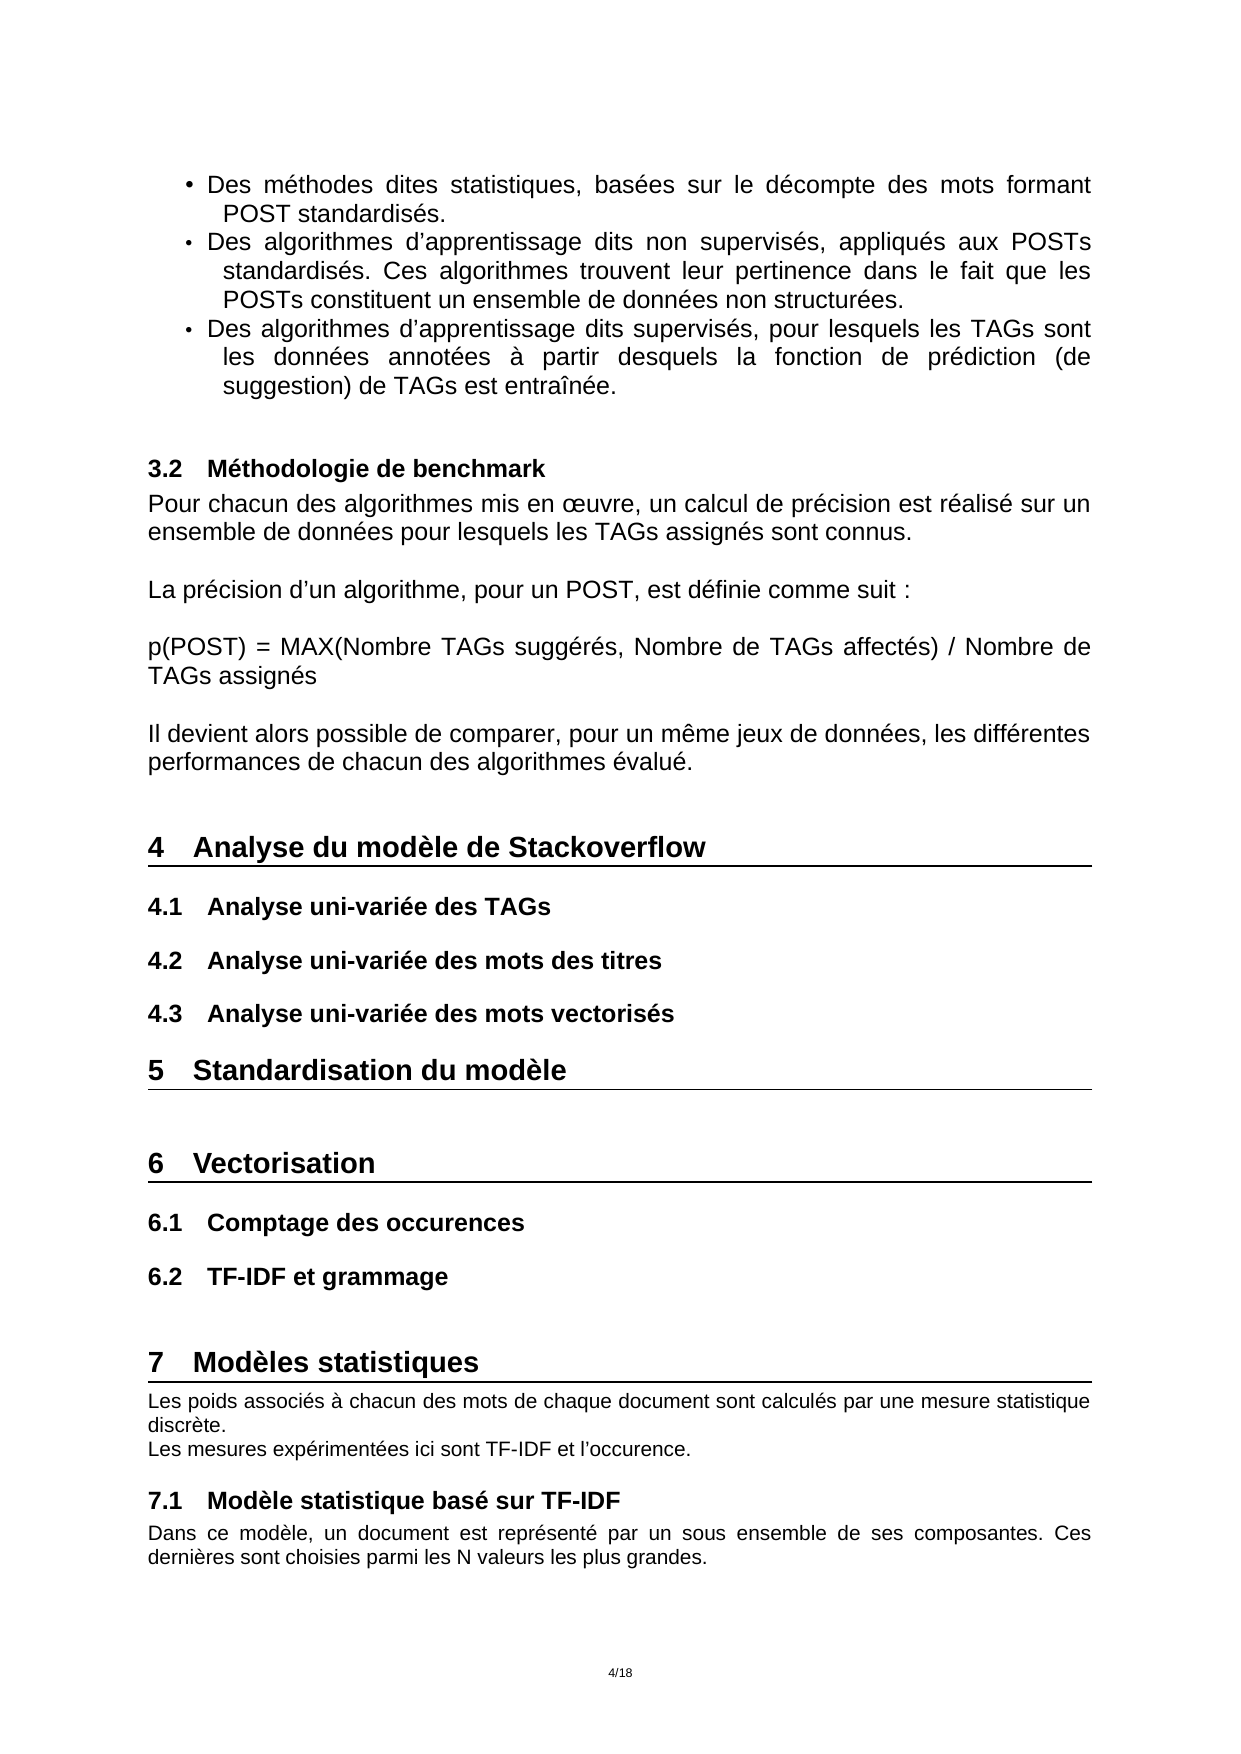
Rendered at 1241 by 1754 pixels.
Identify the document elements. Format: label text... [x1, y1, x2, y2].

subtitle Méthodologie de benchmark [148, 453, 1092, 482]
text Les poids associés à chacun des mots de chaque document sont calculés par une mesure statistique discrète. [148, 1389, 1092, 1437]
text Pour chacun des algorithmes mis en œuvre, un calcul de précision est réalisé sur un ensemble de données pour lesquels les TAGs assignés sont connus. [148, 488, 1092, 546]
subtitle Comptage des occurences [148, 1208, 1092, 1237]
list Des méthodes dites statistiques, basées sur le décompte des mots formant POST standardisés. [185, 170, 1092, 227]
subtitle Modèles statistiques [148, 1346, 1092, 1381]
text Les mesures expérimentées ici sont TF-IDF et l’occurence. [148, 1437, 1092, 1461]
list Des algorithmes d’apprentissage dits non supervisés, appliqués aux POSTs standardisés. Ces algorithmes trouvent leur pertinence dans le fait que les POSTs constituent un ensemble de données non structurées. [185, 227, 1092, 313]
list Des algorithmes d’apprentissage dits supervisés, pour lesquels les TAGs sont les données annotées à partir desquels la fonction de prédiction (de suggestion) de TAGs est entraînée. [185, 313, 1092, 400]
subtitle Analyse uni-variée des TAGs [148, 892, 1092, 921]
text Dans ce modèle, un document est représenté par un sous ensemble de ses composantes. Ces dernières sont choisies parmi les N valeurs les plus grandes. [148, 1521, 1092, 1569]
subtitle Vectorisation [148, 1146, 1092, 1181]
subtitle Standardisation du modèle [148, 1053, 1092, 1089]
text La précision d’un algorithme, pour un POST, est définie comme suit : [148, 575, 1092, 603]
subtitle Analyse du modèle de Stackoverflow [148, 830, 1092, 865]
subtitle Modèle statistique basé sur TF-IDF [148, 1486, 1092, 1514]
text Il devient alors possible de comparer, pour un même jeux de données, les différentes performances de chacun des algorithmes évalué. [148, 718, 1092, 776]
subtitle Analyse uni-variée des mots vectorisés [148, 999, 1092, 1028]
text p(POST) = MAX(Nombre TAGs suggérés, Nombre de TAGs affectés) / Nombre de TAGs assignés [148, 632, 1092, 690]
subtitle Analyse uni-variée des mots des titres [148, 946, 1092, 974]
subtitle TF-IDF et grammage [148, 1262, 1092, 1290]
